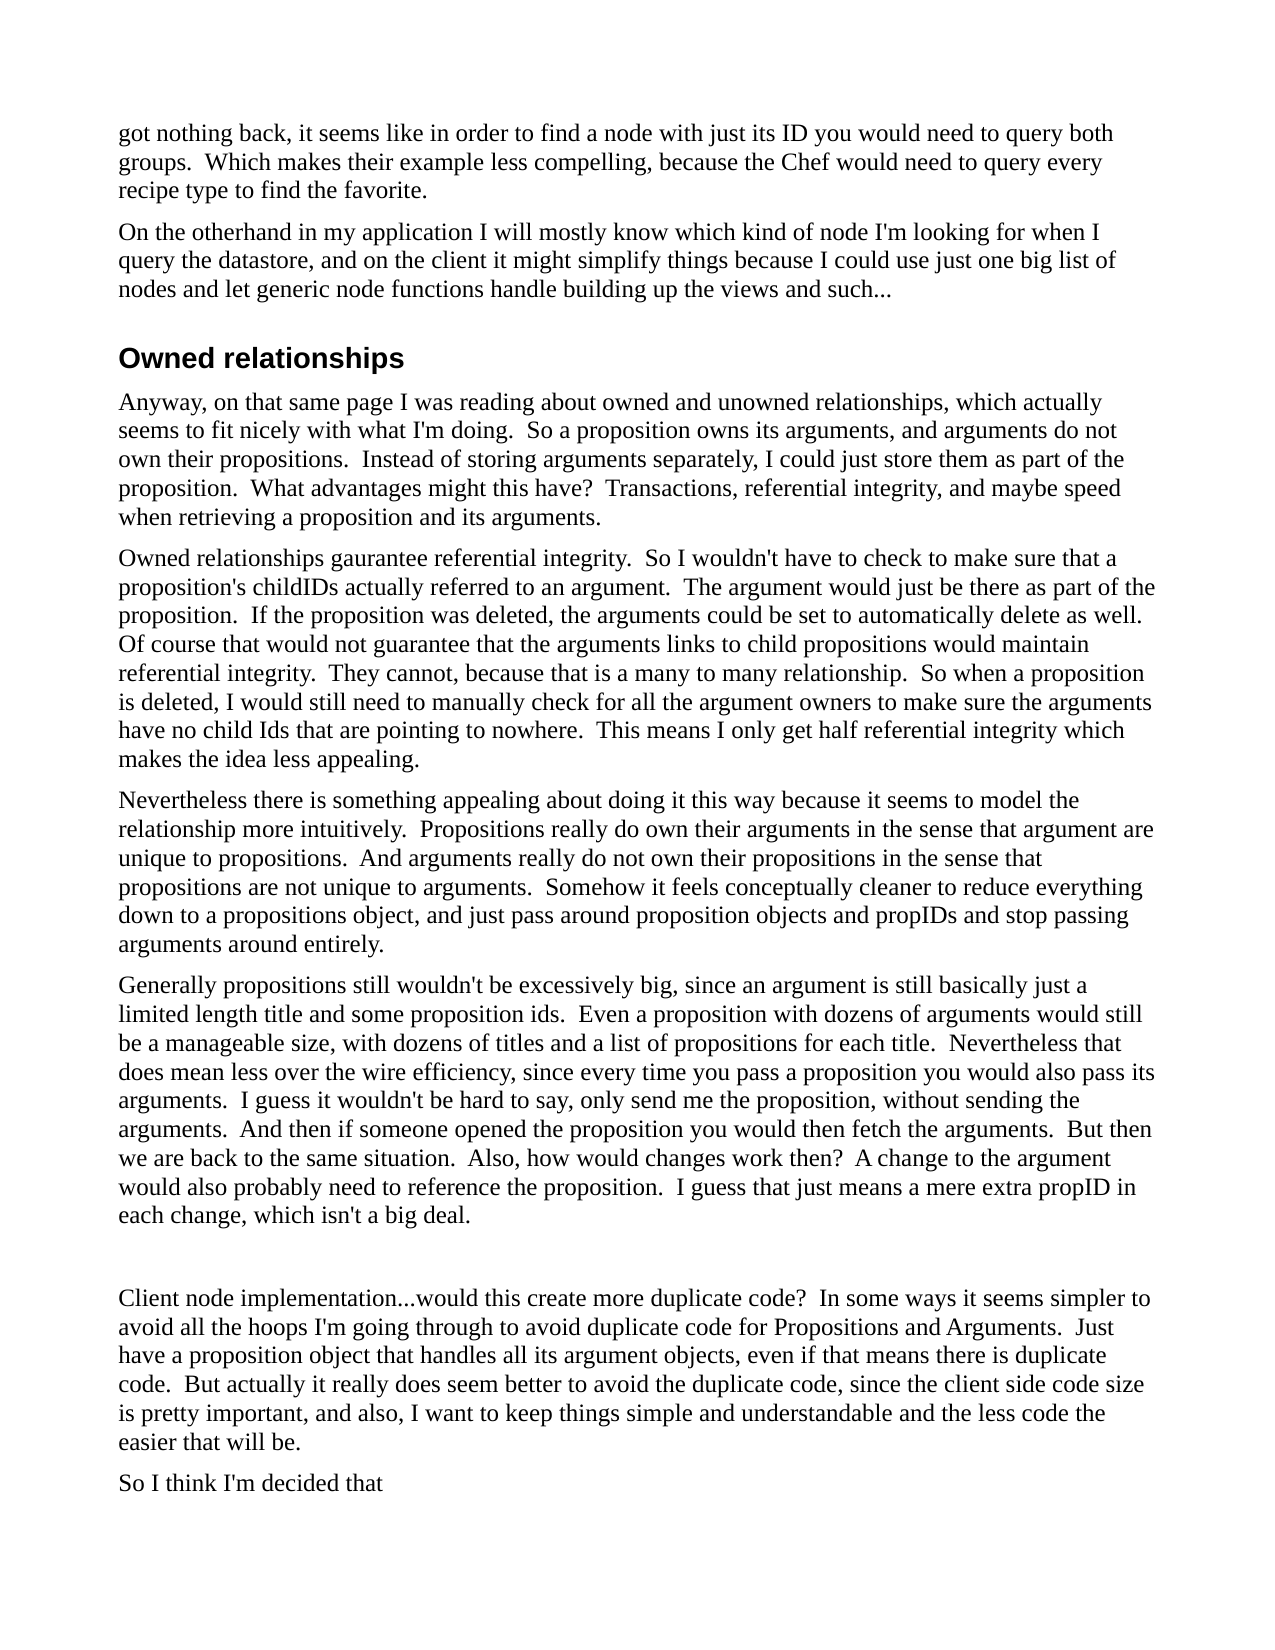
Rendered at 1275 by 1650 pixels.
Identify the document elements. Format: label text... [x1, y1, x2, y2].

text Generally propositions still wouldn't be excessively big, since an argument is still basically just a limited length title and some proposition ids. Even a proposition with dozens of arguments would still be a manageable size, with dozens of titles and a list of propositions for each title. Nevertheless that does mean less over the wire efficiency, since every time you pass a proposition you would also pass its arguments. I guess it wouldn't be hard to say, only send me the proposition, without sending the arguments. And then if someone opened the proposition you would then fetch the arguments. But then we are back to the same situation. Also, how would changes work then? A change to the argument would also probably need to reference the proposition. I guess that just means a mere extra propID in each change, which isn't a big deal. [118, 970, 1157, 1229]
text Nevertheless there is something appealing about doing it this way because it seems to model the relationship more intuitively. Propositions really do own their arguments in the sense that argument are unique to propositions. And arguments really do not own their propositions in the sense that propositions are not unique to arguments. Somehow it feels conceptually cleaner to reduce everything down to a propositions object, and just pass around proposition objects and propIDs and stop passing arguments around entirely. [118, 785, 1157, 958]
subtitle Owned relationships [118, 341, 1157, 374]
text So I think I'm decided that [118, 1468, 1157, 1497]
text Owned relationships gaurantee referential integrity. So I wouldn't have to check to make sure that a proposition's childIDs actually referred to an argument. The argument would just be there as part of the proposition. If the proposition was deleted, the arguments could be set to automatically delete as well. Of course that would not guarantee that the arguments links to child propositions would maintain referential integrity. They cannot, because that is a many to many relationship. So when a proposition is deleted, I would still need to manually check for all the argument owners to make sure the arguments have no child Ids that are pointing to nowhere. This means I only get half referential integrity which makes the idea less appealing. [118, 543, 1157, 773]
text Anyway, on that same page I was reading about owned and unowned relationships, which actually seems to fit nicely with what I'm doing. So a proposition owns its arguments, and arguments do not own their propositions. Instead of storing arguments separately, I could just store them as part of the proposition. What advantages might this have? Transactions, referential integrity, and maybe speed when retrieving a proposition and its arguments. [118, 387, 1157, 530]
text Client node implementation...would this create more duplicate code? In some ways it seems simpler to avoid all the hoops I'm going through to avoid duplicate code for Propositions and Arguments. Just have a proposition object that handles all its argument objects, even if that means there is duplicate code. But actually it really does seem better to avoid the duplicate code, since the client side code size is pretty important, and also, I want to keep things simple and understandable and the less code the easier that will be. [118, 1283, 1157, 1455]
text On the otherhand in my application I will mostly know which kind of node I'm looking for when I query the datastore, and on the client it might simplify things because I could use just one big list of nodes and let generic node functions handle building up the views and such... [118, 217, 1157, 303]
text got nothing back, it seems like in order to find a node with just its ID you would need to query both groups. Which makes their example less compelling, because the Chef would need to query every recipe type to find the favorite. [118, 118, 1157, 204]
